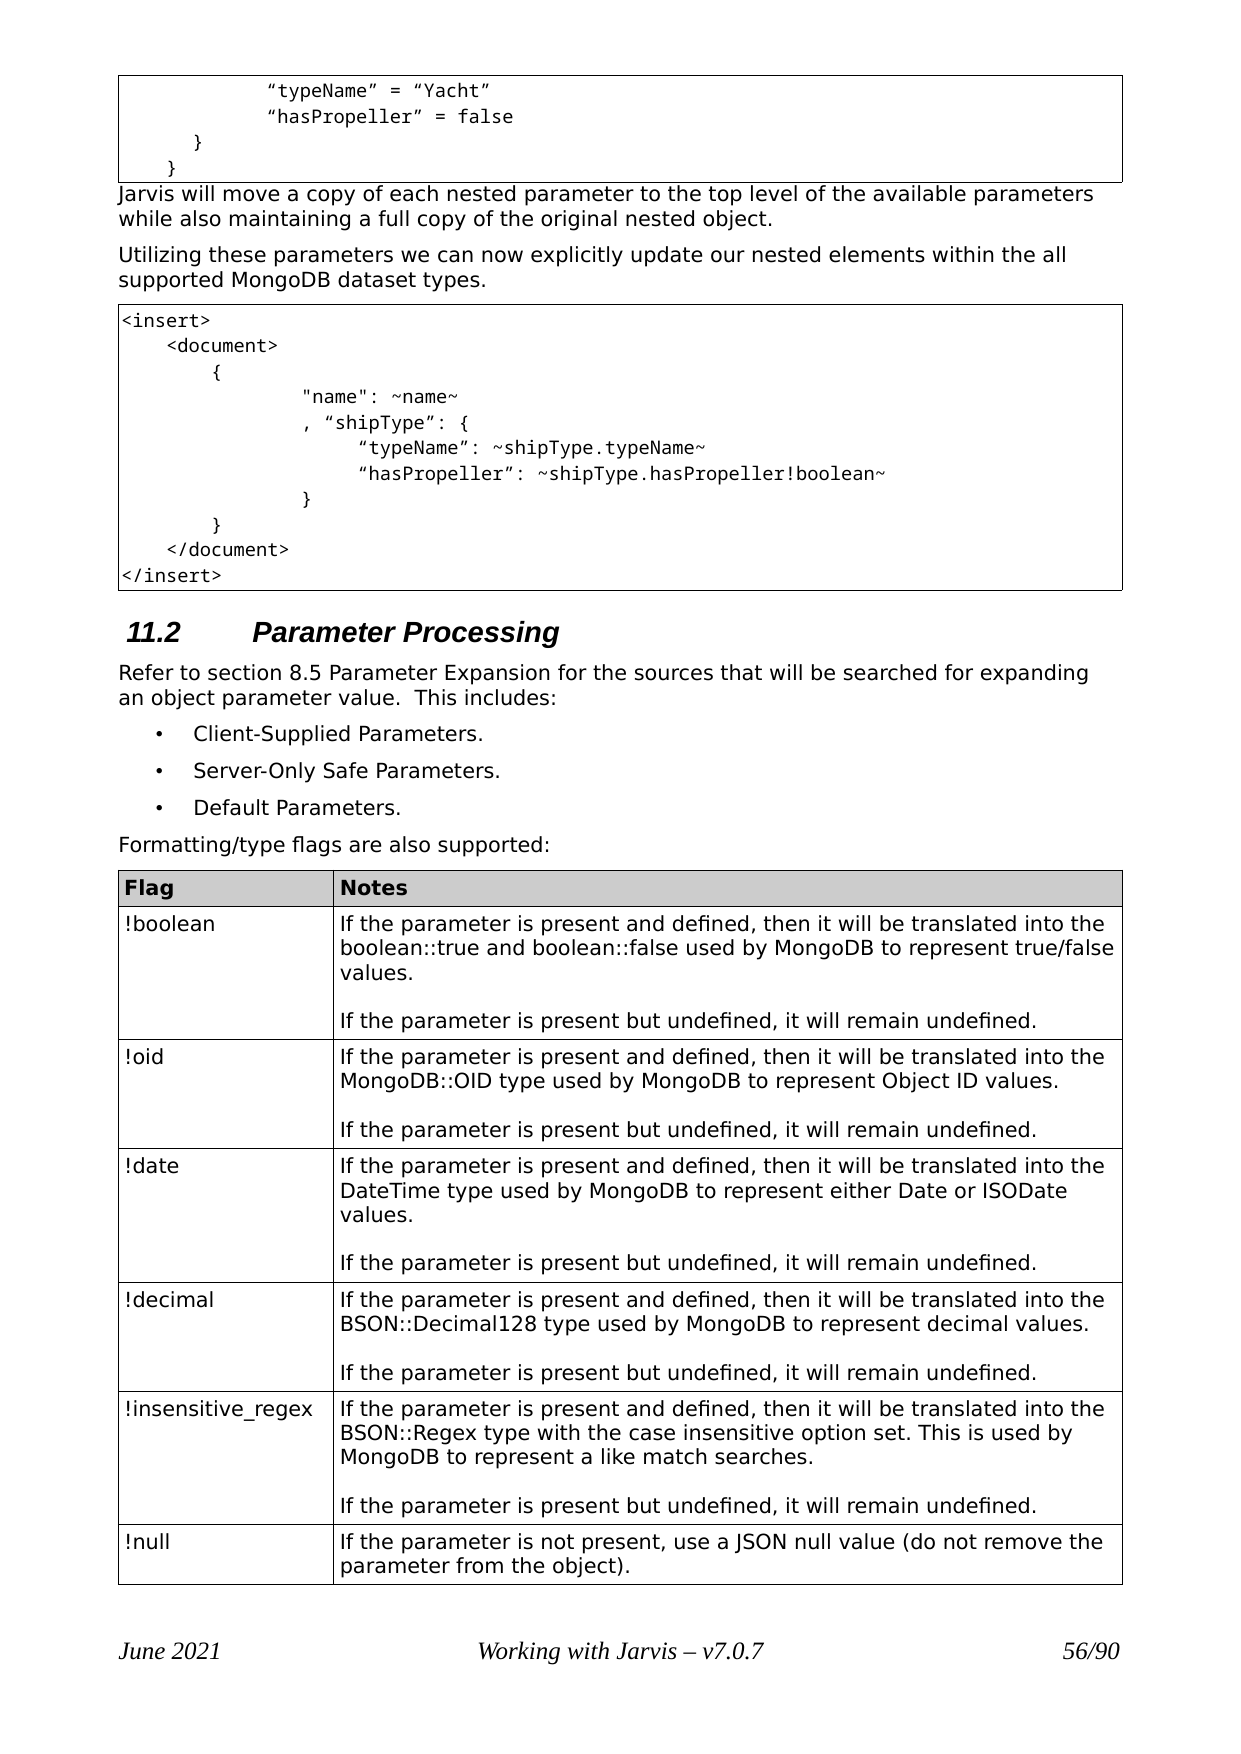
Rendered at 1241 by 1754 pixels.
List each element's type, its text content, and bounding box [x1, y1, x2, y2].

table_cell !oid [119, 1040, 333, 1148]
text Formatting/type flags are also supported: [118, 833, 1122, 857]
table_cell !insensitive_regex [119, 1392, 333, 1524]
table_header Flag [119, 871, 333, 906]
text <insert> [119, 305, 1122, 330]
text , “shipType”: { [119, 406, 1122, 432]
table_cell !decimal [119, 1283, 333, 1391]
text “typeName” = “Yacht” [119, 76, 1122, 101]
list Client-Supplied Parameters. [156, 722, 1122, 747]
text } [119, 483, 1122, 508]
table_cell If the parameter is present and defined, then it will be translated into the MongoDB::OID type used by MongoDB to represent Object ID values. If the parameter is present but undefined, it will remain undefined. [334, 1040, 1122, 1148]
table_cell If the parameter is not present, use a JSON null value (do not remove the parameter from the object). [334, 1525, 1122, 1584]
table_cell If the parameter is present and defined, then it will be translated into the BSON::Regex type with the case insensitive option set. This is used by MongoDB to represent a like match searches. If the parameter is present but undefined, it will remain undefined. [334, 1392, 1122, 1524]
text “hasPropeller”: ~shipType.hasPropeller!boolean~ [119, 457, 1122, 483]
list Server-Only Safe Parameters. [156, 759, 1122, 783]
table_cell If the parameter is present and defined, then it will be translated into the DateTime type used by MongoDB to represent either Date or ISODate values. If the parameter is present but undefined, it will remain undefined. [334, 1149, 1122, 1281]
table_header Notes [334, 871, 1122, 906]
text </document> [119, 534, 1122, 559]
text Jarvis will move a copy of each nested parameter to the top level of the available parameters while also maintaining a full copy of the original nested object. [118, 183, 1122, 231]
text } [119, 126, 1122, 152]
list Default Parameters. [156, 796, 1122, 820]
text <document> [119, 330, 1122, 355]
text } [119, 508, 1122, 534]
text “typeName”: ~shipType.typeName~ [119, 432, 1122, 457]
table_cell !date [119, 1149, 333, 1281]
text { [119, 355, 1122, 381]
table_cell If the parameter is present and defined, then it will be translated into the BSON::Decimal128 type used by MongoDB to represent decimal values. If the parameter is present but undefined, it will remain undefined. [334, 1283, 1122, 1391]
table_cell If the parameter is present and defined, then it will be translated into the boolean::true and boolean::false used by MongoDB to represent true/false values. If the parameter is present but undefined, it will remain undefined. [334, 907, 1122, 1039]
subtitle Parameter Processing [118, 615, 1122, 649]
text </insert> [119, 559, 1122, 590]
text Refer to section 8.5 Parameter Expansion for the sources that will be searched for expanding an object parameter value. This includes: [118, 661, 1122, 710]
table_cell !boolean [119, 907, 333, 1039]
text "name": ~name~ [119, 381, 1122, 406]
text } [119, 152, 1122, 182]
text Utilizing these parameters we can now explicitly update our nested elements within the all supported MongoDB dataset types. [118, 243, 1122, 292]
text “hasPropeller” = false [119, 101, 1122, 126]
table_cell !null [119, 1525, 333, 1584]
